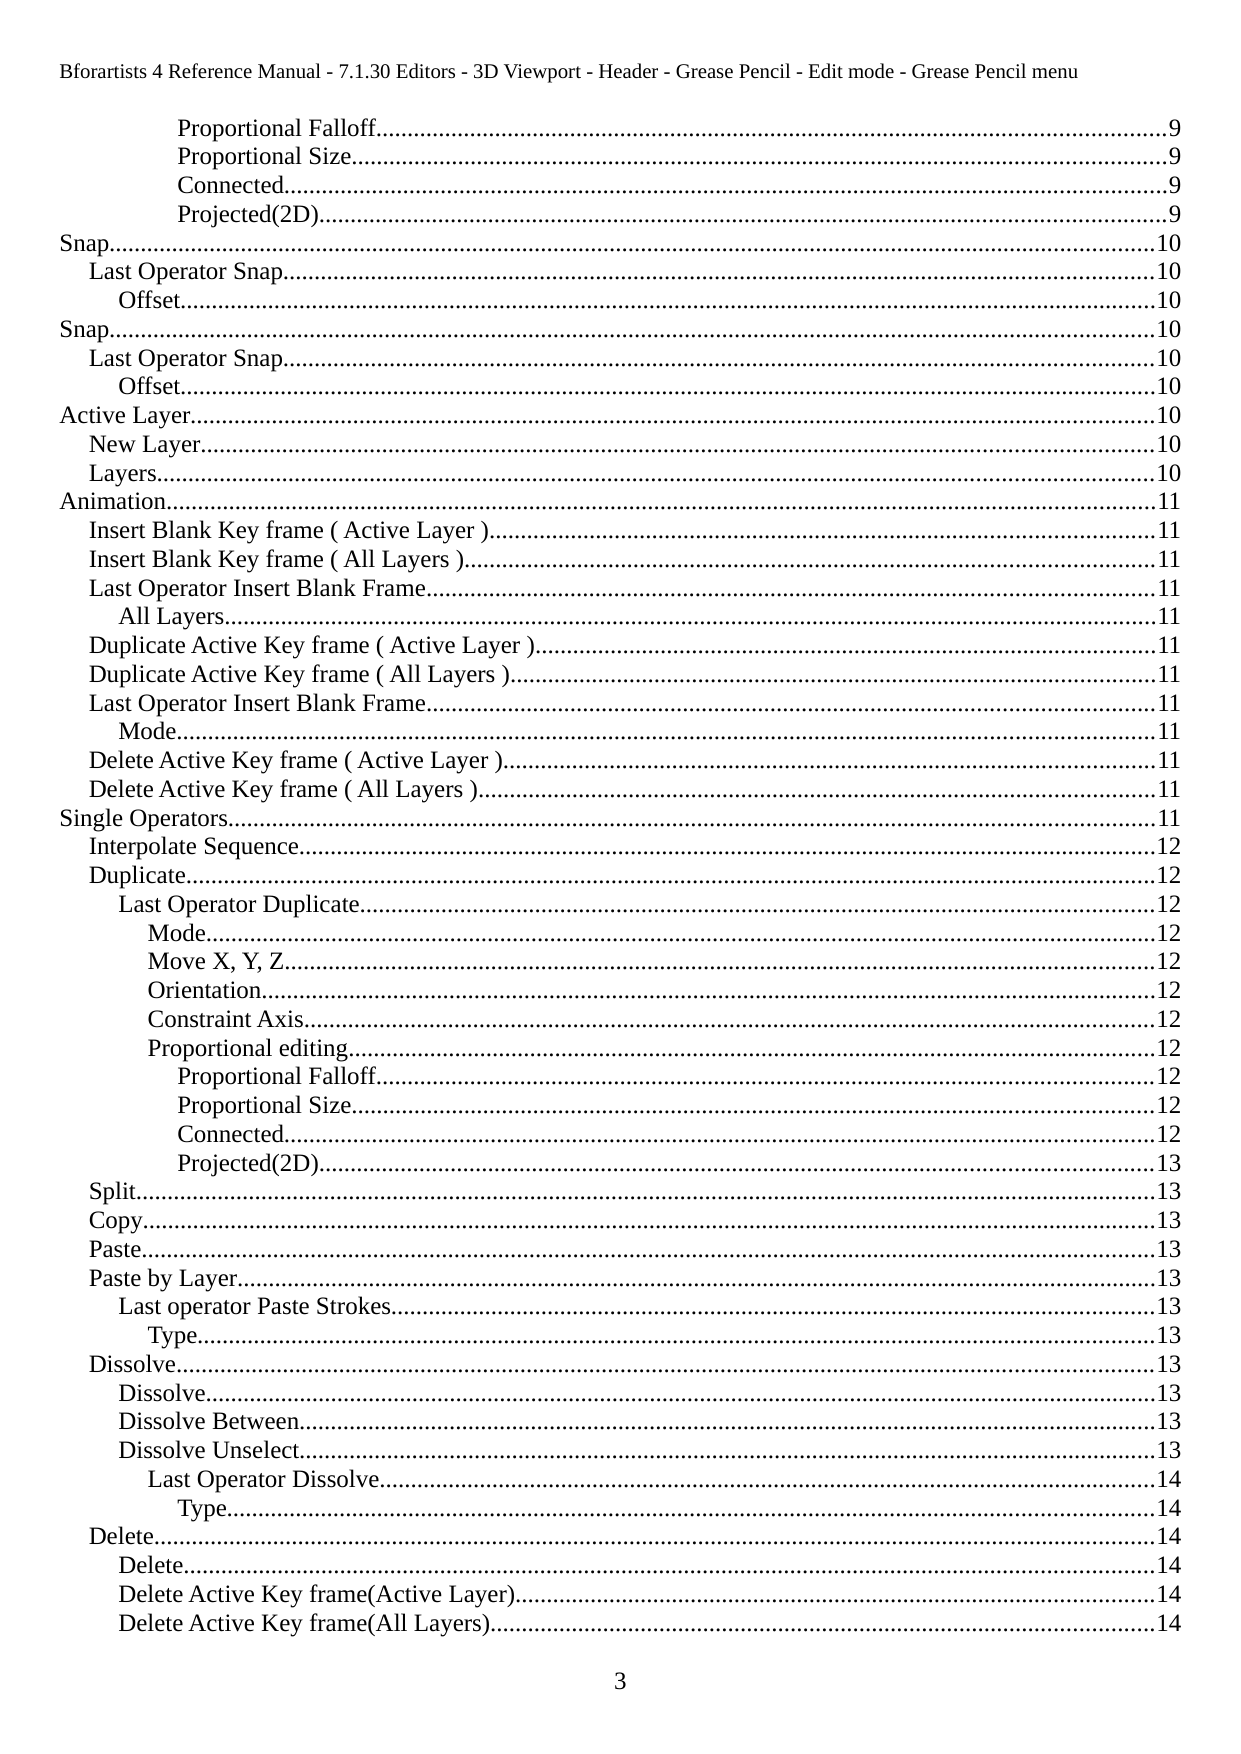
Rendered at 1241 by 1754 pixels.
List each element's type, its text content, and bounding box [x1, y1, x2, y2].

text Mode 11 [118, 716, 1181, 745]
text Dissolve 13 [88, 1349, 1181, 1378]
text Insert Blank Key frame ( Active Layer ) 11 [88, 515, 1181, 544]
text Snap 10 [59, 314, 1181, 343]
text Single Operators 11 [59, 803, 1181, 831]
text Interpolate Sequence 12 [88, 831, 1181, 860]
text Last Operator Dissolve 14 [147, 1464, 1181, 1493]
text Paste 13 [88, 1234, 1181, 1263]
text Dissolve 13 [118, 1378, 1181, 1406]
text Constraint Axis 12 [147, 1004, 1181, 1033]
text Proportional Size 12 [177, 1090, 1181, 1119]
text Duplicate Active Key frame ( Active Layer ) 11 [88, 630, 1181, 659]
text Delete Active Key frame ( All Layers ) 11 [88, 774, 1181, 803]
text Duplicate 12 [88, 860, 1181, 889]
text Last Operator Insert Blank Frame 11 [88, 573, 1181, 601]
text Type 13 [147, 1320, 1181, 1349]
text Last Operator Insert Blank Frame 11 [88, 688, 1181, 716]
text Insert Blank Key frame ( All Layers ) 11 [88, 544, 1181, 573]
text Projected(2D) 13 [177, 1148, 1181, 1176]
text Proportional editing 12 [147, 1033, 1181, 1061]
text Dissolve Between 13 [118, 1406, 1181, 1435]
text Type 14 [177, 1493, 1181, 1521]
text New Layer 10 [88, 429, 1181, 458]
text Proportional Falloff 9 [177, 113, 1181, 141]
text Last Operator Snap 10 [88, 343, 1181, 371]
text Last Operator Snap 10 [88, 256, 1181, 285]
text Layers 10 [88, 458, 1181, 486]
text Copy 13 [88, 1205, 1181, 1234]
text Move X, Y, Z 12 [147, 946, 1181, 975]
text Delete Active Key frame ( Active Layer ) 11 [88, 745, 1181, 774]
text Animation 11 [59, 486, 1181, 515]
text Delete 14 [118, 1550, 1181, 1579]
text Proportional Falloff 12 [177, 1061, 1181, 1090]
text Duplicate Active Key frame ( All Layers ) 11 [88, 659, 1181, 688]
text Snap 10 [59, 228, 1181, 256]
text Connected 9 [177, 170, 1181, 199]
text Last Operator Duplicate 12 [118, 889, 1181, 918]
text All Layers 11 [118, 601, 1181, 630]
text Mode 12 [147, 918, 1181, 946]
text Active Layer 10 [59, 400, 1181, 429]
text Connected 12 [177, 1119, 1181, 1148]
text Split 13 [88, 1176, 1181, 1205]
text Delete 14 [88, 1521, 1181, 1550]
text Dissolve Unselect 13 [118, 1435, 1181, 1464]
text Last operator Paste Strokes 13 [118, 1291, 1181, 1320]
text Delete Active Key frame(Active Layer) 14 [118, 1579, 1181, 1608]
text Offset 10 [118, 371, 1181, 400]
text Delete Active Key frame(All Layers) 14 [118, 1608, 1181, 1636]
text Orientation 12 [147, 975, 1181, 1004]
text Offset 10 [118, 285, 1181, 314]
text Paste by Layer 13 [88, 1263, 1181, 1291]
text Proportional Size 9 [177, 141, 1181, 170]
text Projected(2D) 9 [177, 199, 1181, 228]
